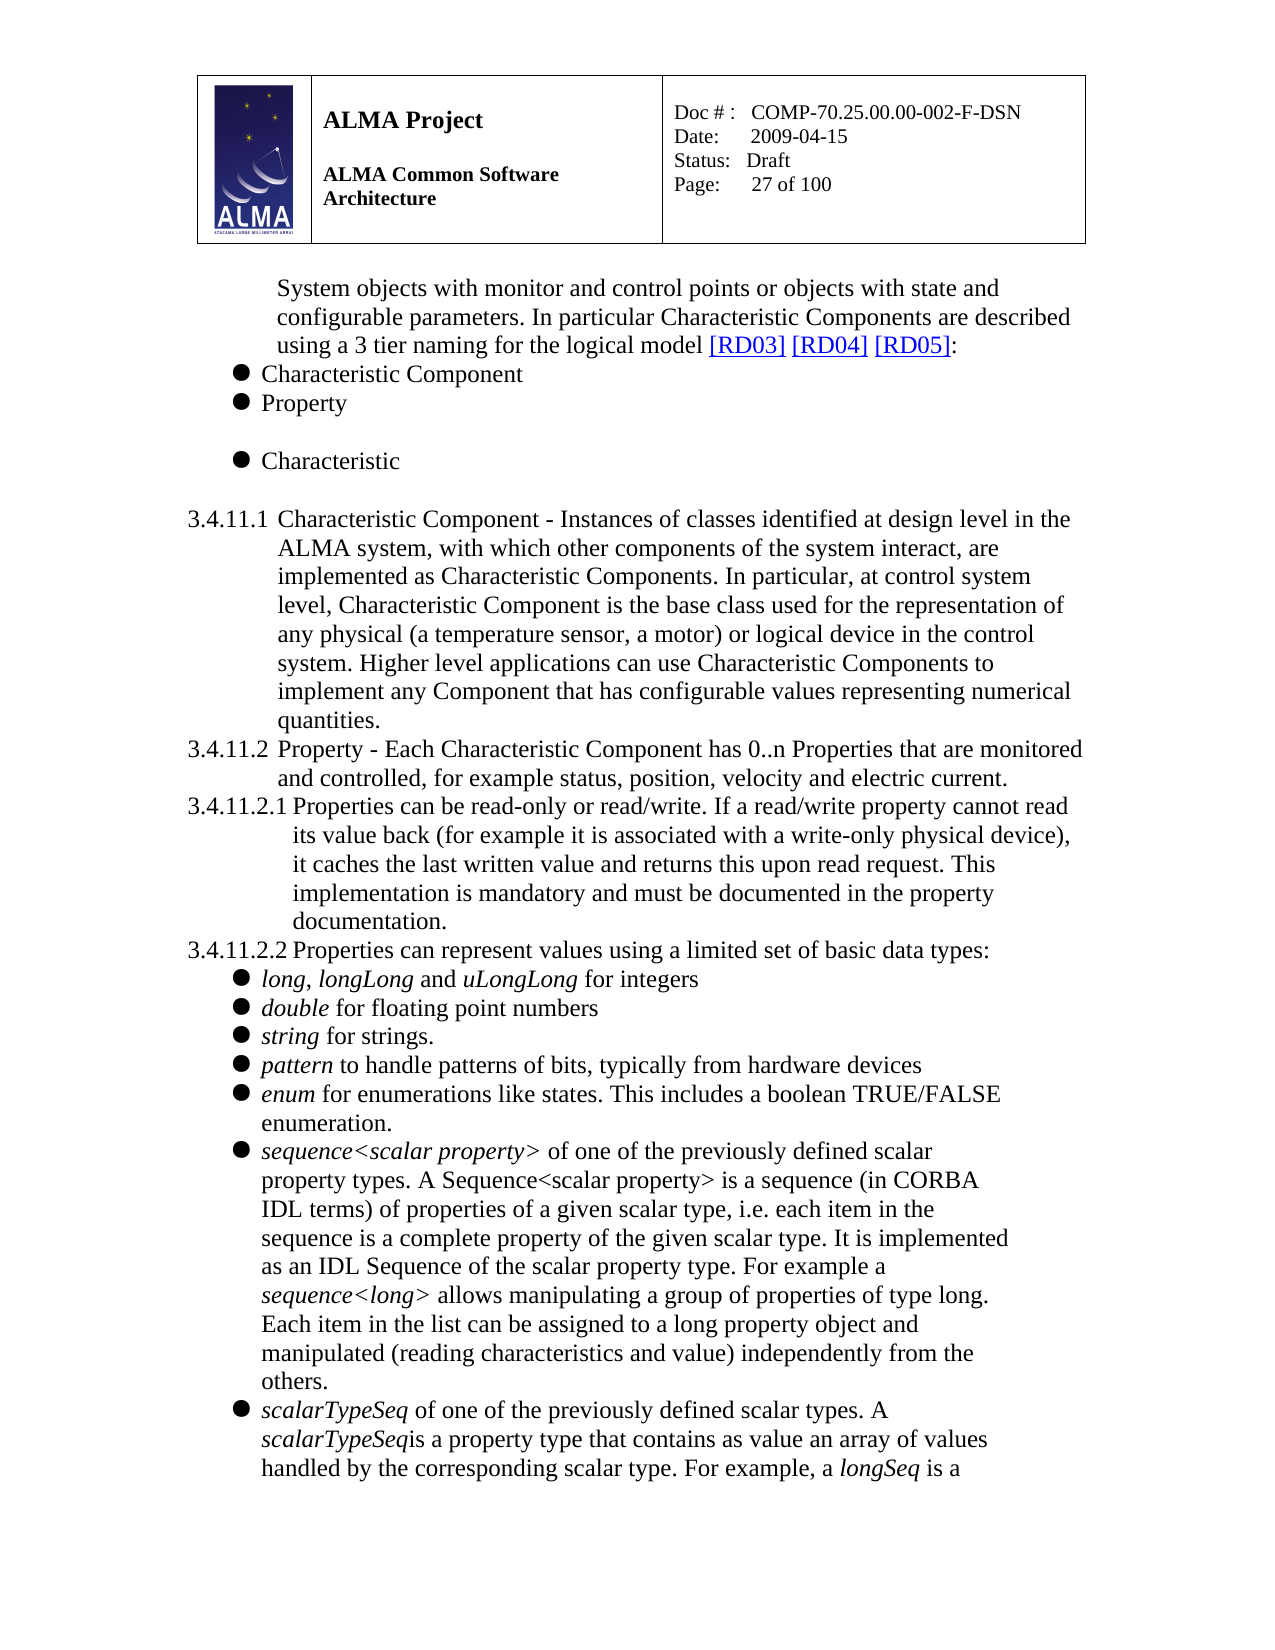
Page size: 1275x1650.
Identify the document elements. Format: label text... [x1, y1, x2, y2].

picture [214, 85, 293, 235]
list Characteristic [232, 446, 1012, 475]
list scalarTypeSeq of one of the previously defined scalar types. A scalarTypeSeqis a property type that contains as value an array of values handled by the corresponding scalar type. For example, a longSeq is a [232, 1395, 1012, 1481]
subtitle Properties can be read-only or read/write. If a read/write property cannot read its value back (for example it is associated with a write-only physical device), it caches the last written value and returns this upon read request. This implementation is mandatory and must be documented in the property documentation. [187, 791, 1087, 935]
subtitle Property - Each Characteristic Component has 0..n Properties that are monitored and controlled, for example status, position, velocity and electric current. [187, 734, 1087, 791]
list long, longLong and uLongLong for integers [232, 964, 1012, 993]
list enum for enumerations like states. This includes a boolean TRUE/FALSE enumeration. [232, 1079, 1012, 1136]
subtitle System objects with monitor and control points or objects with state and configurable parameters. In particular Characteristic Components are described using a 3 tier naming for the logical model [RD03] [RD04] [RD05]: [187, 273, 1087, 359]
subtitle Characteristic Component - Instances of classes identified at design level in the ALMA system, with which other components of the system interact, are implemented as Characteristic Components. In particular, at control system level, Characteristic Component is the base class used for the representation of any physical (a temperature sensor, a motor) or logical device in the control system. Higher level applications can use Characteristic Components to implement any Component that has configurable values representing numerical quantities. [187, 504, 1087, 734]
list pattern to handle patterns of bits, typically from hardware devices [232, 1050, 1012, 1079]
list Characteristic Component [232, 359, 1012, 388]
subtitle Properties can represent values using a limited set of basic data types: [187, 935, 1087, 964]
list Property [232, 388, 1012, 417]
list string for strings. [232, 1021, 1012, 1050]
list double for floating point numbers [232, 993, 1012, 1021]
list sequence<scalar property> of one of the previously defined scalar property types. A Sequence<scalar property> is a sequence (in CORBA IDL terms) of properties of a given scalar type, i.e. each item in the sequence is a complete property of the given scalar type. It is implemented as an IDL Sequence of the scalar property type. For example a sequence<long> allows manipulating a group of properties of type long. Each item in the list can be assigned to a long property object and manipulated (reading characteristics and value) independently from the others. [232, 1136, 1012, 1395]
